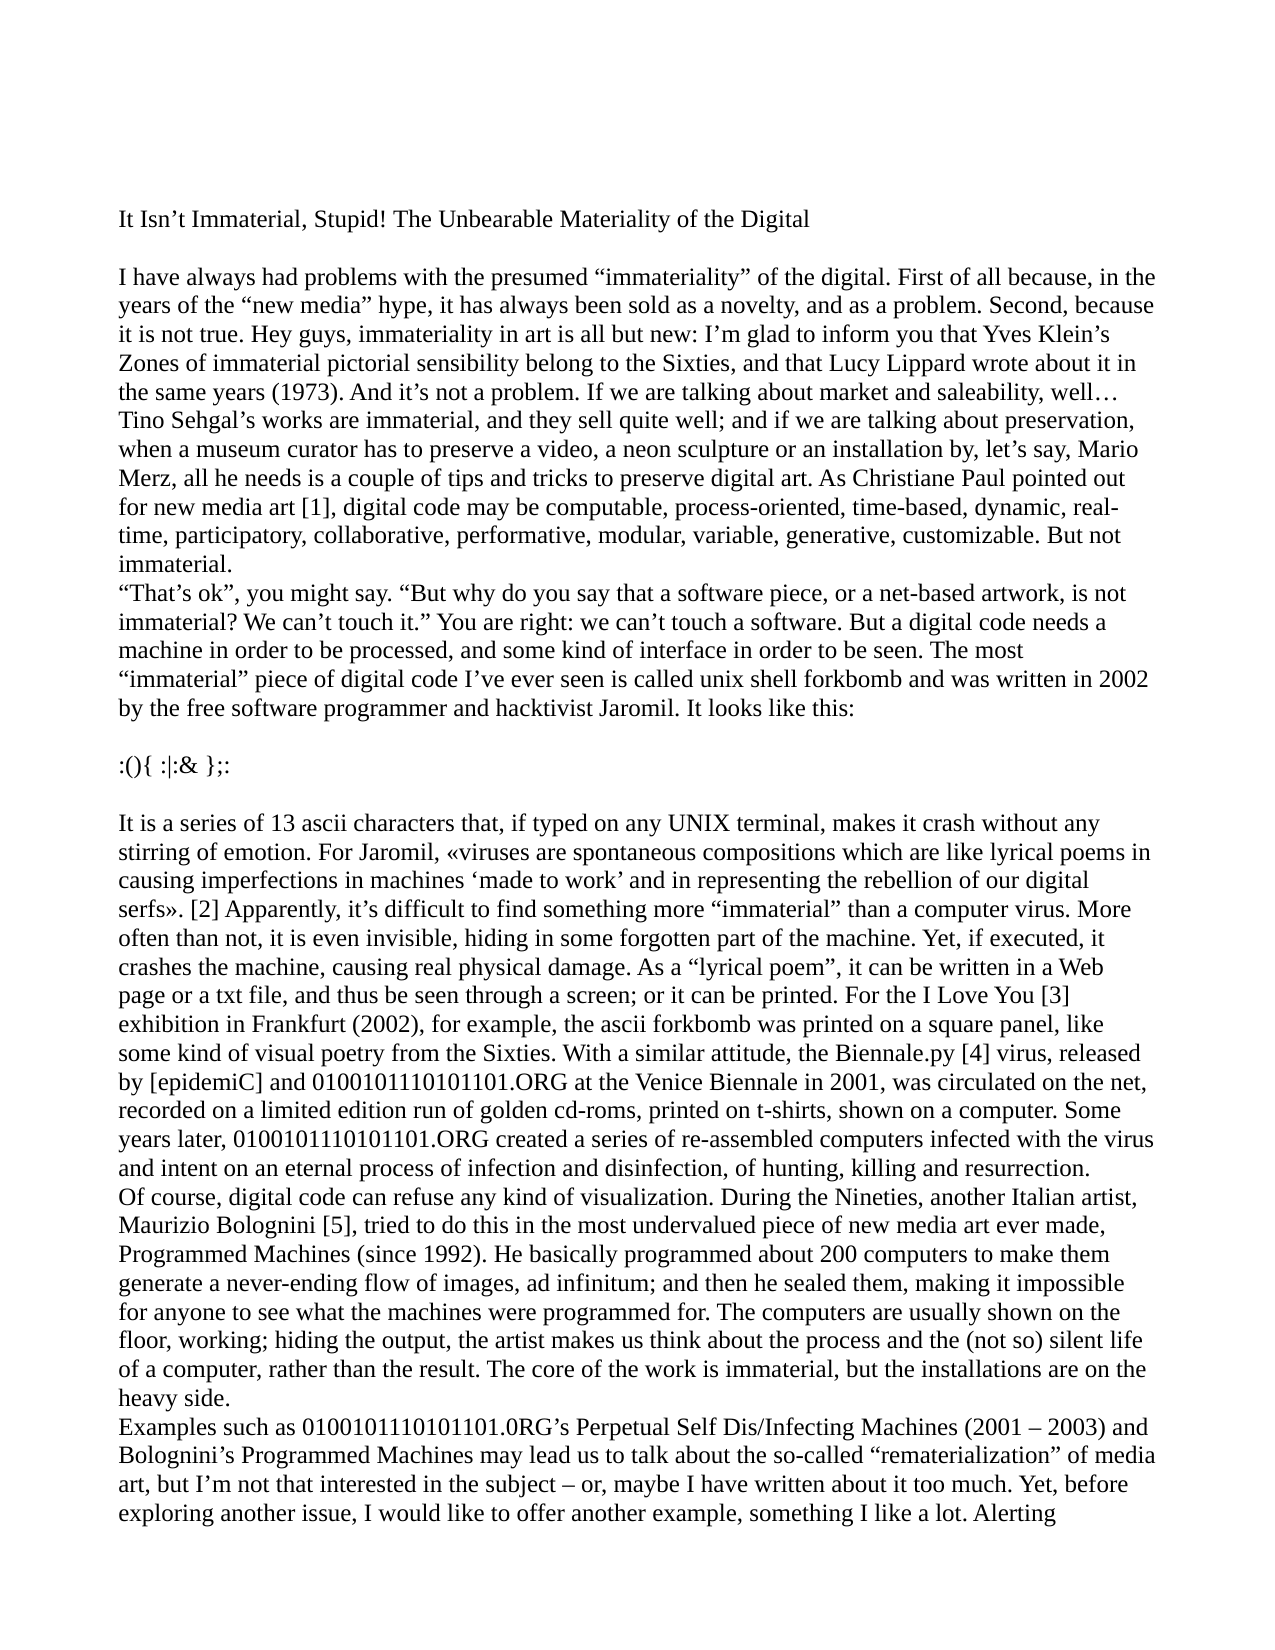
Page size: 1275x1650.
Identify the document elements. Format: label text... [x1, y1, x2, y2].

text “That’s ok”, you might say. “But why do you say that a software piece, or a net-based artwork, is not immaterial? We can’t touch it.” You are right: we can’t touch a software. But a digital code needs a machine in order to be processed, and some kind of interface in order to be seen. The most “immaterial” piece of digital code I’ve ever seen is called unix shell forkbomb and was written in 2002 by the free software programmer and hacktivist Jaromil. It looks like this: [118, 578, 1157, 722]
text :(){ :|:& };: [118, 751, 1157, 779]
text Of course, digital code can refuse any kind of visualization. During the Nineties, another Italian artist, Maurizio Bolognini [5], tried to do this in the most undervalued piece of new media art ever made, Programmed Machines (since 1992). He basically programmed about 200 computers to make them generate a never-ending flow of images, ad infinitum; and then he sealed them, making it impossible for anyone to see what the machines were programmed for. The computers are usually shown on the floor, working; hiding the output, the artist makes us think about the process and the (not so) silent life of a computer, rather than the result. The core of the work is immaterial, but the installations are on the heavy side. [118, 1182, 1157, 1412]
text I have always had problems with the presumed “immateriality” of the digital. First of all because, in the years of the “new media” hype, it has always been sold as a novelty, and as a problem. Second, because it is not true. Hey guys, immateriality in art is all but new: I’m glad to inform you that Yves Klein’s Zones of immaterial pictorial sensibility belong to the Sixties, and that Lucy Lippard wrote about it in the same years (1973). And it’s not a problem. If we are talking about market and saleability, well… Tino Sehgal’s works are immaterial, and they sell quite well; and if we are talking about preservation, when a museum curator has to preserve a video, a neon sculpture or an installation by, let’s say, Mario Merz, all he needs is a couple of tips and tricks to preserve digital art. As Christiane Paul pointed out for new media art [1], digital code may be computable, process-oriented, time-based, dynamic, real-time, participatory, collaborative, performative, modular, variable, generative, customizable. But not immaterial. [118, 262, 1157, 578]
text Examples such as 0100101110101101.0RG’s Perpetual Self Dis/Infecting Machines (2001 – 2003) and Bolognini’s Programmed Machines may lead us to talk about the so-called “rematerialization” of media art, but I’m not that interested in the subject – or, maybe I have written about it too much. Yet, before exploring another issue, I would like to offer another example, something I like a lot. Alerting [118, 1412, 1157, 1527]
text It Isn’t Immaterial, Stupid! The Unbearable Materiality of the Digital [118, 204, 1157, 233]
text It is a series of 13 ascii characters that, if typed on any UNIX terminal, makes it crash without any stirring of emotion. For Jaromil, «viruses are spontaneous compositions which are like lyrical poems in causing imperfections in machines ‘made to work’ and in representing the rebellion of our digital serfs». [2] Apparently, it’s difficult to find something more “immaterial” than a computer virus. More often than not, it is even invisible, hiding in some forgotten part of the machine. Yet, if executed, it crashes the machine, causing real physical damage. As a “lyrical poem”, it can be written in a Web page or a txt file, and thus be seen through a screen; or it can be printed. For the I Love You [3] exhibition in Frankfurt (2002), for example, the ascii forkbomb was printed on a square panel, like some kind of visual poetry from the Sixties. With a similar attitude, the Biennale.py [4] virus, released by [epidemiC] and 0100101110101101.ORG at the Venice Biennale in 2001, was circulated on the net, recorded on a limited edition run of golden cd-roms, printed on t-shirts, shown on a computer. Some years later, 0100101110101101.ORG created a series of re-assembled computers infected with the virus and intent on an eternal process of infection and disinfection, of hunting, killing and resurrection. [118, 808, 1157, 1182]
